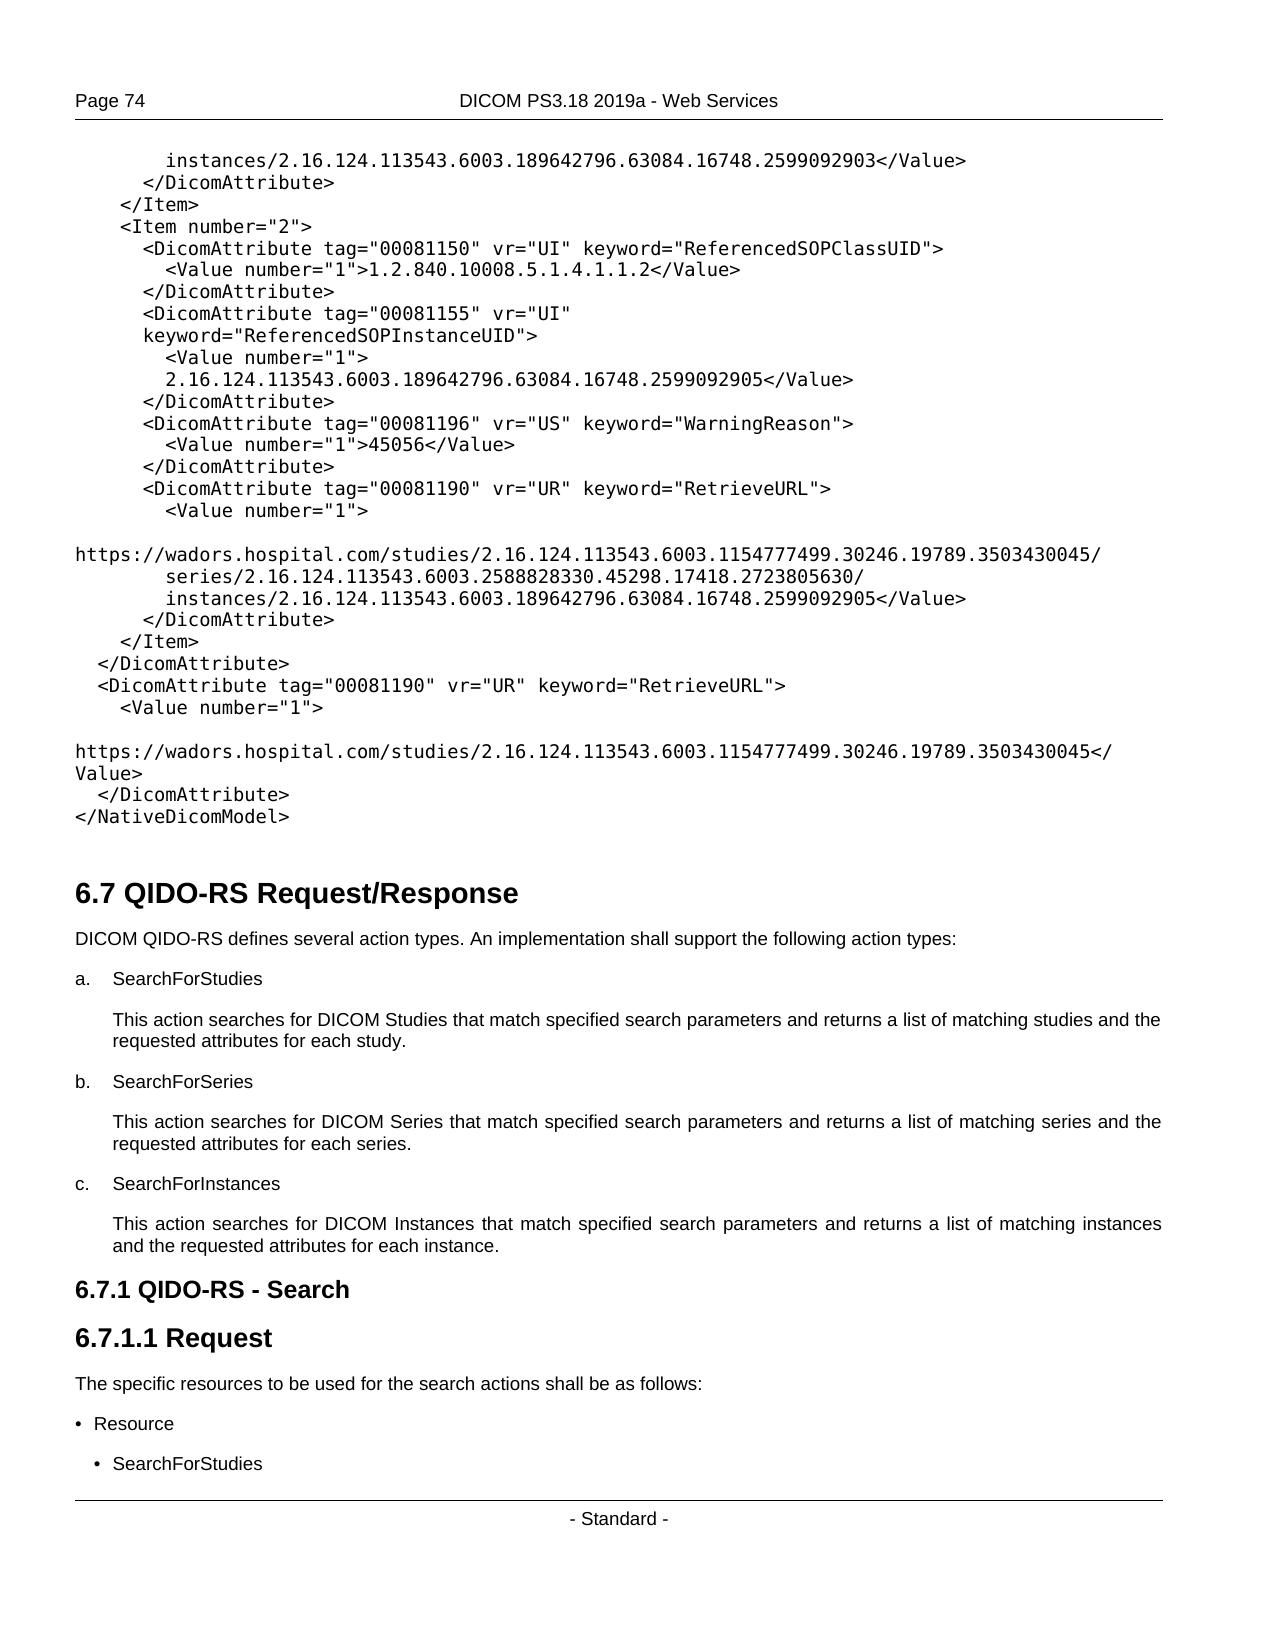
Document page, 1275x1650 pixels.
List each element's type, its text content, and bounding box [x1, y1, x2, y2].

text 6.7.1 QIDO-RS - Search [75, 1275, 1162, 1303]
list This action searches for DICOM Instances that match specified search parameters and returns a list of matching instances and the requested attributes for each instance. [75, 1213, 1162, 1256]
list This action searches for DICOM Series that match specified search parameters and returns a list of matching series and the requested attributes for each series. [75, 1111, 1162, 1154]
list SearchForInstances [75, 1173, 1162, 1194]
text 6.7.1.1 Request [75, 1322, 1162, 1353]
list Resource [75, 1413, 1162, 1434]
list This action searches for DICOM Studies that match specified search parameters and returns a list of matching studies and the requested attributes for each study. [75, 1008, 1162, 1052]
list SearchForStudies [94, 1453, 1162, 1474]
list SearchForStudies [75, 968, 1162, 990]
text 6.7 QIDO-RS Request/Response [75, 876, 1162, 909]
list SearchForSeries [75, 1070, 1162, 1092]
text The specific resources to be used for the search actions shall be as follows: [75, 1372, 1162, 1394]
text DICOM QIDO-RS defines several action types. An implementation shall support the following action types: [75, 928, 1162, 949]
text instances/2.16.124.113543.6003.189642796.63084.16748.2599092903</Value> </DicomAttribute> </Item> <Item number="2"> <DicomAttribute tag="00081150" vr="UI" keyword="ReferencedSOPClassUID"> <Value number="1">1.2.840.10008.5.1.4.1.1.2</Value> </DicomAttribute> <DicomAttribute tag="00081155" vr="UI" keyword="ReferencedSOPInstanceUID"> <Value number="1"> 2.16.124.113543.6003.189642796.63084.16748.2599092905</Value> </DicomAttribute> <DicomAttribute tag="00081196" vr="US" keyword="WarningReason"> <Value number="1">45056</Value> </DicomAttribute> <DicomAttribute tag="00081190" vr="UR" keyword="RetrieveURL"> <Value number="1"> https://wadors.hospital.com/studies/2.16.124.113543.6003.1154777499.30246.19789.3503430045/ series/2.16.124.113543.6003.2588828330.45298.17418.2723805630/ instances/2.16.124.113543.6003.189642796.63084.16748.2599092905</Value> </DicomAttribute> </Item> </DicomAttribute> <DicomAttribute tag="00081190" vr="UR" keyword="RetrieveURL"> <Value number="1"> https://wadors.hospital.com/studies/2.16.124.113543.6003.1154777499.30246.19789.3503430045</Value> </DicomAttribute> </NativeDicomModel> [75, 150, 1162, 857]
